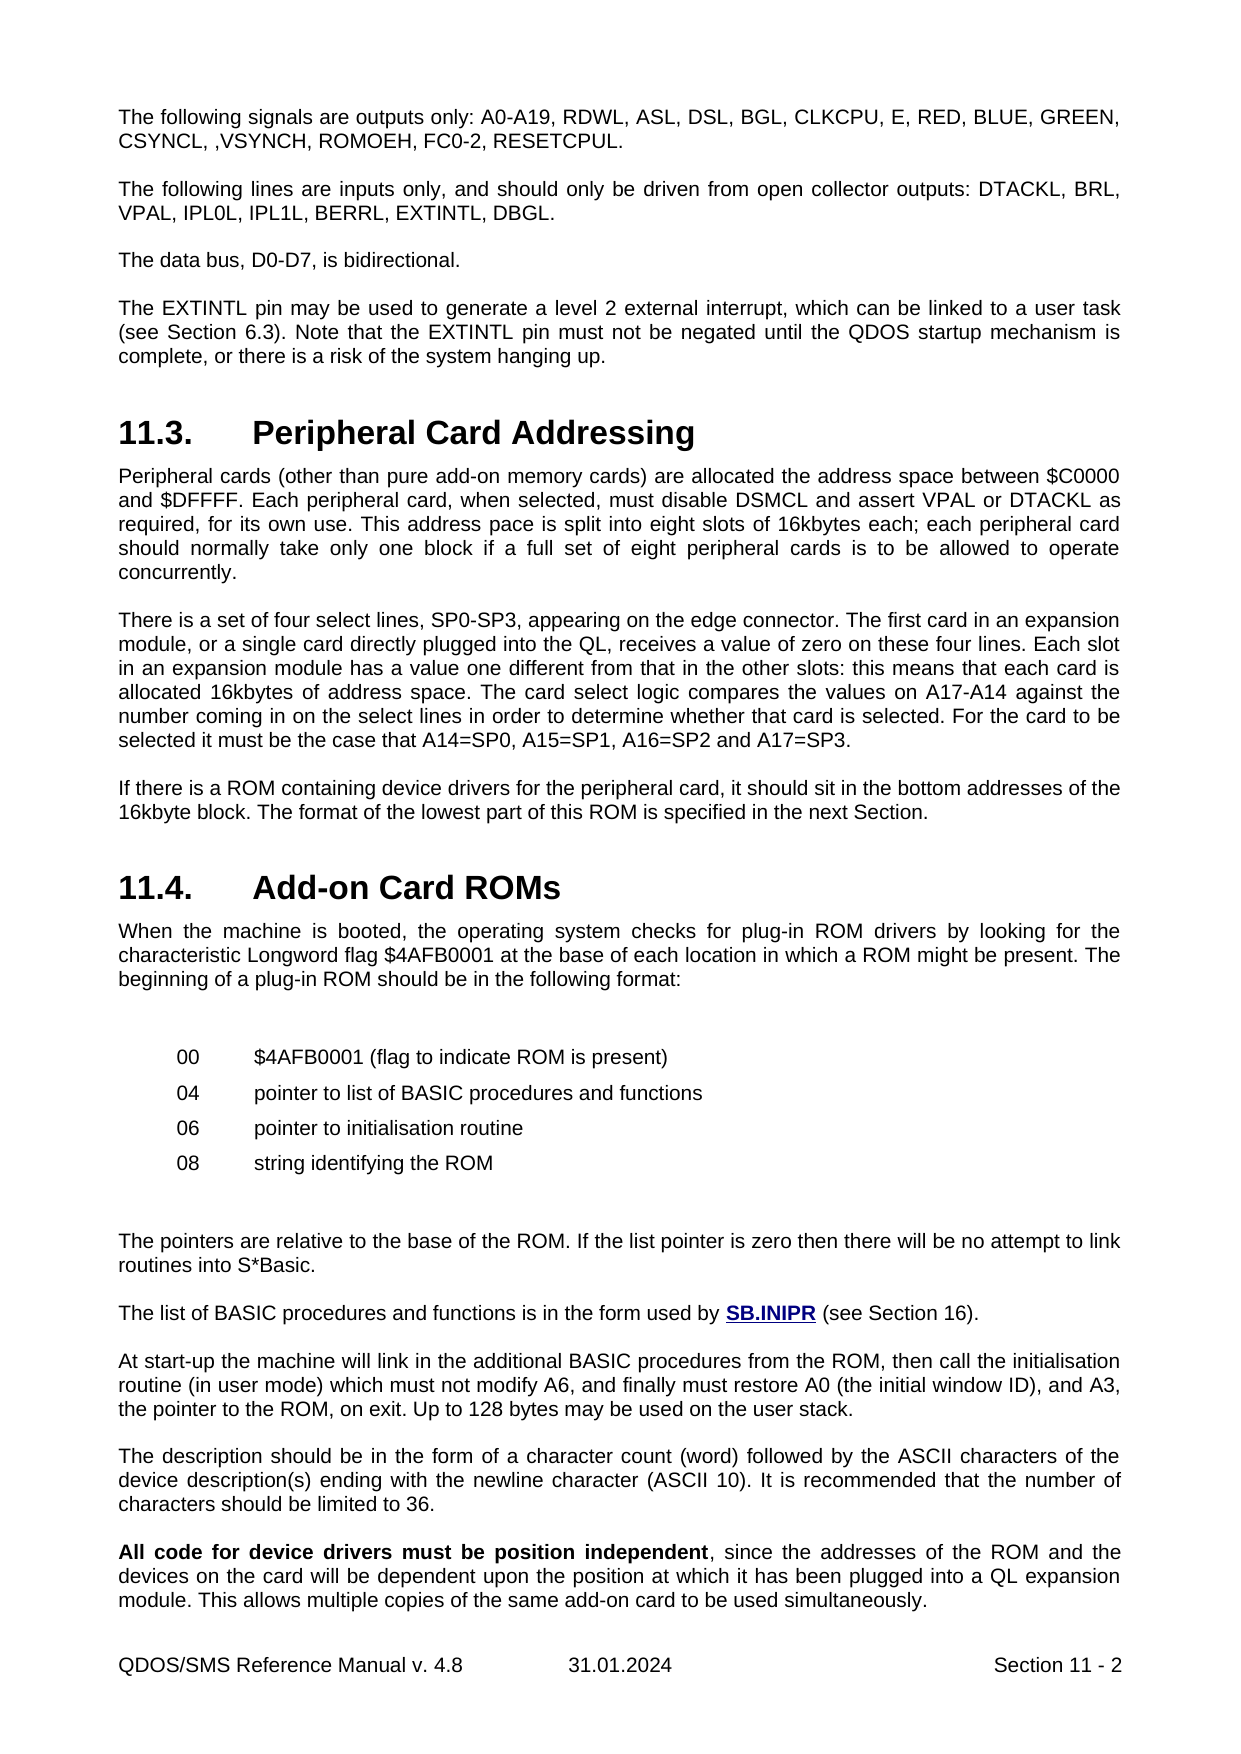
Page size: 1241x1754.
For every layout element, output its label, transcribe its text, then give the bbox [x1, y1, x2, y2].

text The list of BASIC procedures and functions is in the form used by SB.INIPR (see Section 16). [118, 1301, 1122, 1324]
text The EXTINTL pin may be used to generate a level 2 external interrupt, which can be linked to a user task (see Section 6.3). Note that the EXTINTL pin must not be negated until the QDOS startup mechanism is complete, or there is a risk of the system hanging up. [118, 296, 1122, 368]
table_cell 08 [171, 1145, 248, 1181]
text The data bus, D0-D7, is bidirectional. [118, 248, 1122, 272]
text The pointers are relative to the base of the ROM. If the list pointer is zero then there will be no attempt to link routines into S*Basic. [118, 1229, 1122, 1277]
table_cell pointer to list of BASIC procedures and functions [248, 1075, 885, 1110]
text The following signals are outputs only: A0-A19, RDWL, ASL, DSL, BGL, CLKCPU, E, RED, BLUE, GREEN, CSYNCL, ,VSYNCH, ROMOEH, FC0-2, RESETCPUL. [118, 104, 1122, 152]
text All code for device drivers must be position independent, since the addresses of the ROM and the devices on the card will be dependent upon the position at which it has been plugged into a QL expansion module. This allows multiple copies of the same add-on card to be used simultaneously. [118, 1540, 1122, 1612]
table_cell string identifying the ROM [248, 1145, 885, 1181]
table_cell pointer to initialisation routine [248, 1110, 885, 1145]
text Peripheral cards (other than pure add-on memory cards) are allocated the address space between $C0000 and $DFFFF. Each peripheral card, when selected, must disable DSMCL and assert VPAL or DTACKL as required, for its own use. This address pace is split into eight slots of 16kbytes each; each peripheral card should normally take only one block if a full set of eight peripheral cards is to be allowed to operate concurrently. [118, 464, 1122, 584]
text When the machine is booted, the operating system checks for plug-in ROM drivers by looking for the characteristic Longword flag $4AFB0001 at the base of each location in which a ROM might be present. The beginning of a plug-in ROM should be in the following format: [118, 919, 1122, 991]
subtitle Peripheral Card Addressing [118, 413, 1122, 452]
table_cell 04 [171, 1075, 248, 1110]
text There is a set of four select lines, SP0-SP3, appearing on the edge connector. The first card in an expansion module, or a single card directly plugged into the QL, receives a value of zero on these four lines. Each slot in an expansion module has a value one different from that in the other slots: this means that each card is allocated 16kbytes of address space. The card select logic compares the values on A17-A14 against the number coming in on the select lines in order to determine whether that card is selected. For the card to be selected it must be the case that A14=SP0, A15=SP1, A16=SP2 and A17=SP3. [118, 608, 1122, 752]
text The following lines are inputs only, and should only be driven from open collector outputs: DTACKL, BRL, VPAL, IPL0L, IPL1L, BERRL, EXTINTL, DBGL. [118, 176, 1122, 224]
subtitle Add-on Card ROMs [118, 868, 1122, 907]
text If there is a ROM containing device drivers for the peripheral card, it should sit in the bottom addresses of the 16kbyte block. The format of the lowest part of this ROM is specified in the next Section. [118, 776, 1122, 823]
table_header $4AFB0001 (flag to indicate ROM is present) [248, 1039, 885, 1074]
text At start-up the machine will link in the additional BASIC procedures from the ROM, then call the initialisation routine (in user mode) which must not modify A6, and finally must restore A0 (the initial window ID), and A3, the pointer to the ROM, on exit. Up to 128 bytes may be used on the user stack. [118, 1348, 1122, 1420]
table_header 00 [171, 1039, 248, 1074]
text The description should be in the form of a character count (word) followed by the ASCII characters of the device description(s) ending with the newline character (ASCII 10). It is recommended that the number of characters should be limited to 36. [118, 1444, 1122, 1516]
table_cell 06 [171, 1110, 248, 1145]
